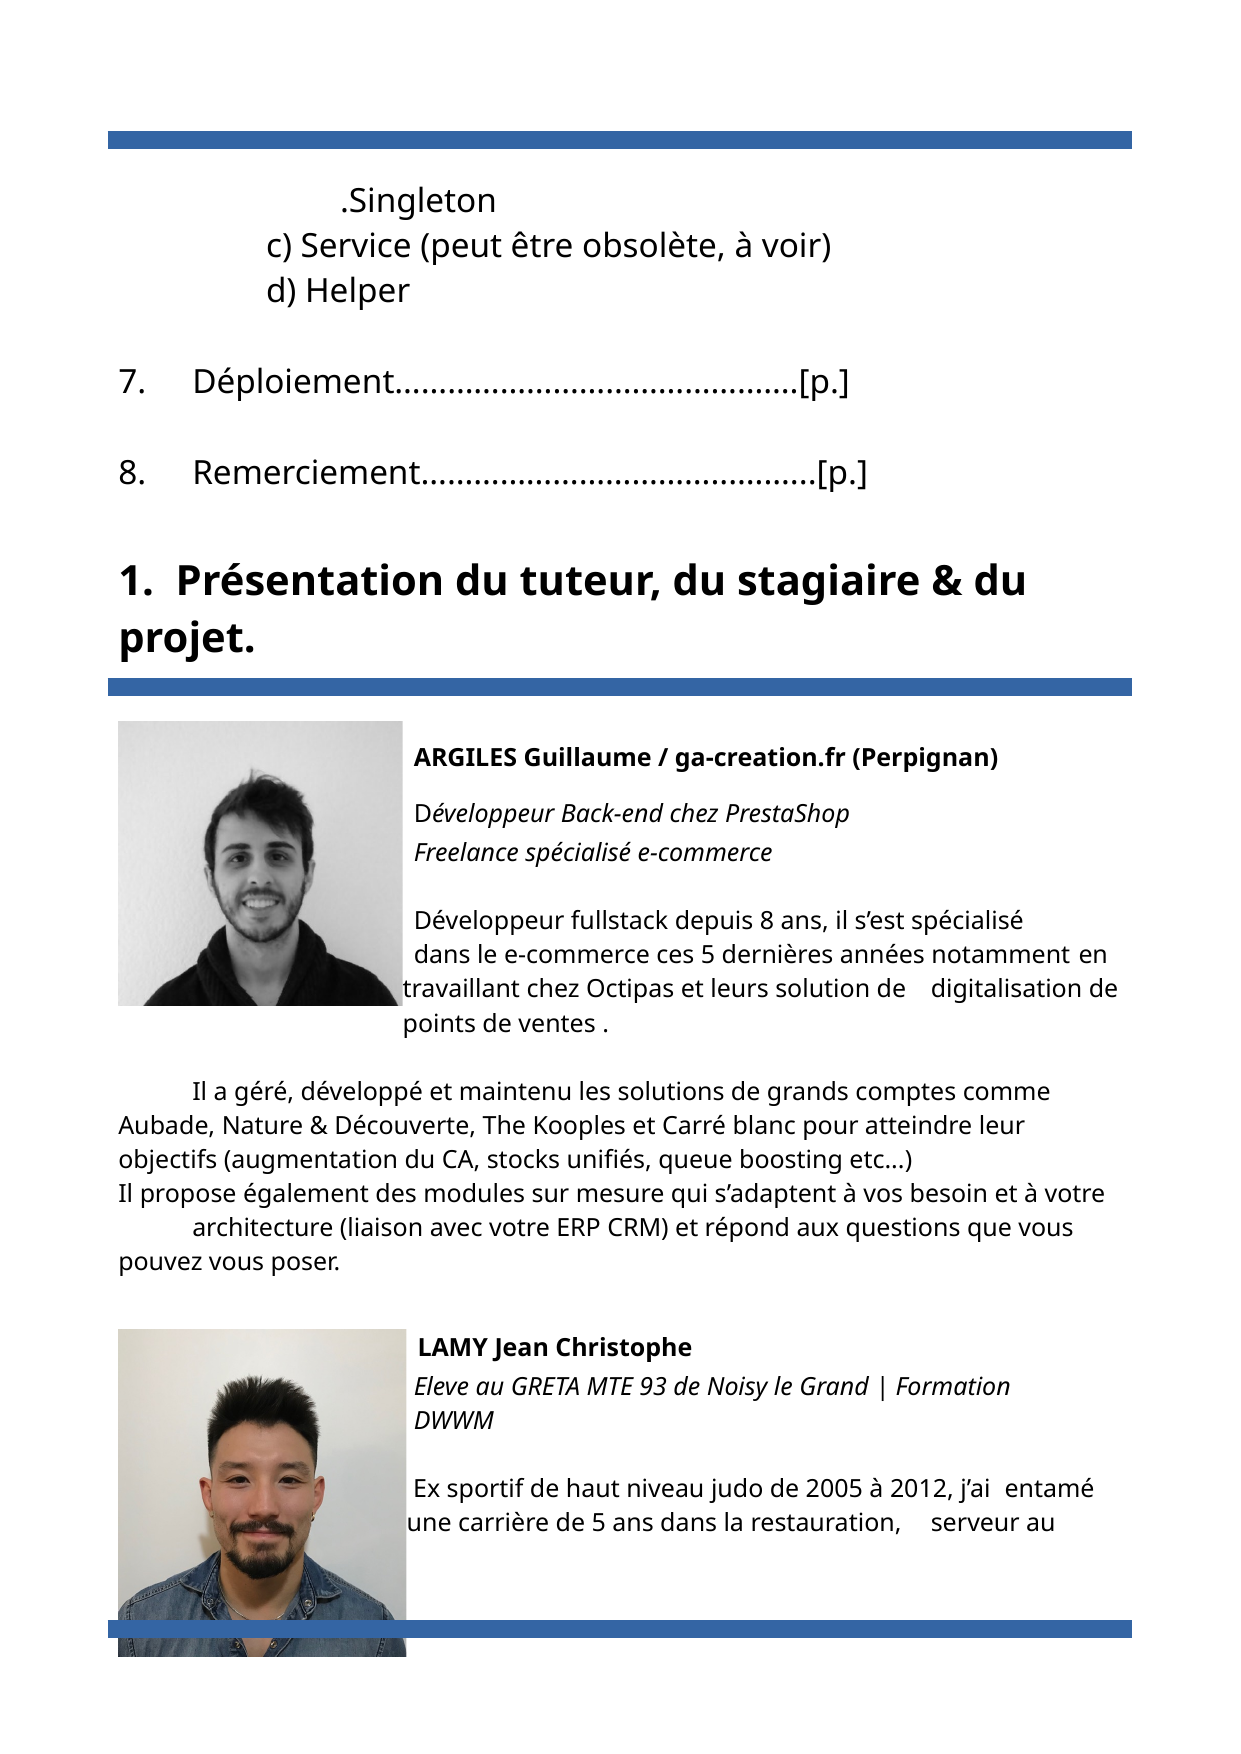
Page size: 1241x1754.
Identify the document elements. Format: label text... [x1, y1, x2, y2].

text Il a géré, développé et maintenu les solutions de grands comptes comme Aubade, Nature & Découverte, The Kooples et Carré blanc pour atteindre leur objectifs (augmentation du CA, stocks unifiés, queue boosting etc...) [118, 1073, 1122, 1176]
text Développeur Back-end chez PrestaShop [403, 778, 1122, 835]
text Il propose également des modules sur mesure qui s’adaptent à vos besoin et à votre architecture (liaison avec votre ERP CRM) et répond aux questions que vous pouvez vous poser. [118, 1176, 1122, 1278]
text LAMY Jean Christophe [118, 1312, 1122, 1368]
picture [118, 1329, 407, 1620]
text [118, 664, 1122, 678]
picture [118, 1638, 407, 1657]
text c) Service (peut être obsolète, à voir) [118, 222, 1122, 267]
text .Singleton [118, 176, 1122, 222]
text Ex sportif de haut niveau judo de 2005 à 2012, j’ai entamé une carrière de 5 ans dans la restauration, serveur au [407, 1471, 1122, 1539]
text Développeur fullstack depuis 8 ans, il s’est spécialisé dans le e-commerce ces 5 dernières années notamment en travaillant chez Octipas et leurs solution de digitalisation de points de ventes . [118, 903, 1122, 1039]
text d) Helper [118, 267, 1122, 313]
text 8. Remerciement……………………………...……...[p.] [118, 449, 1122, 494]
text Eleve au GRETA MTE 93 de Noisy le Grand | Formation DWWM [407, 1368, 1122, 1437]
text Freelance spécialisé e-commerce [403, 835, 1122, 869]
picture [118, 721, 403, 1006]
text 7. Déploiement……………………………………….[p.] [118, 358, 1122, 403]
text 1. Présentation du tuteur, du stagiaire & du projet. [118, 551, 1122, 664]
text ARGILES Guillaume / ga-creation.fr (Perpignan) [118, 696, 1122, 778]
